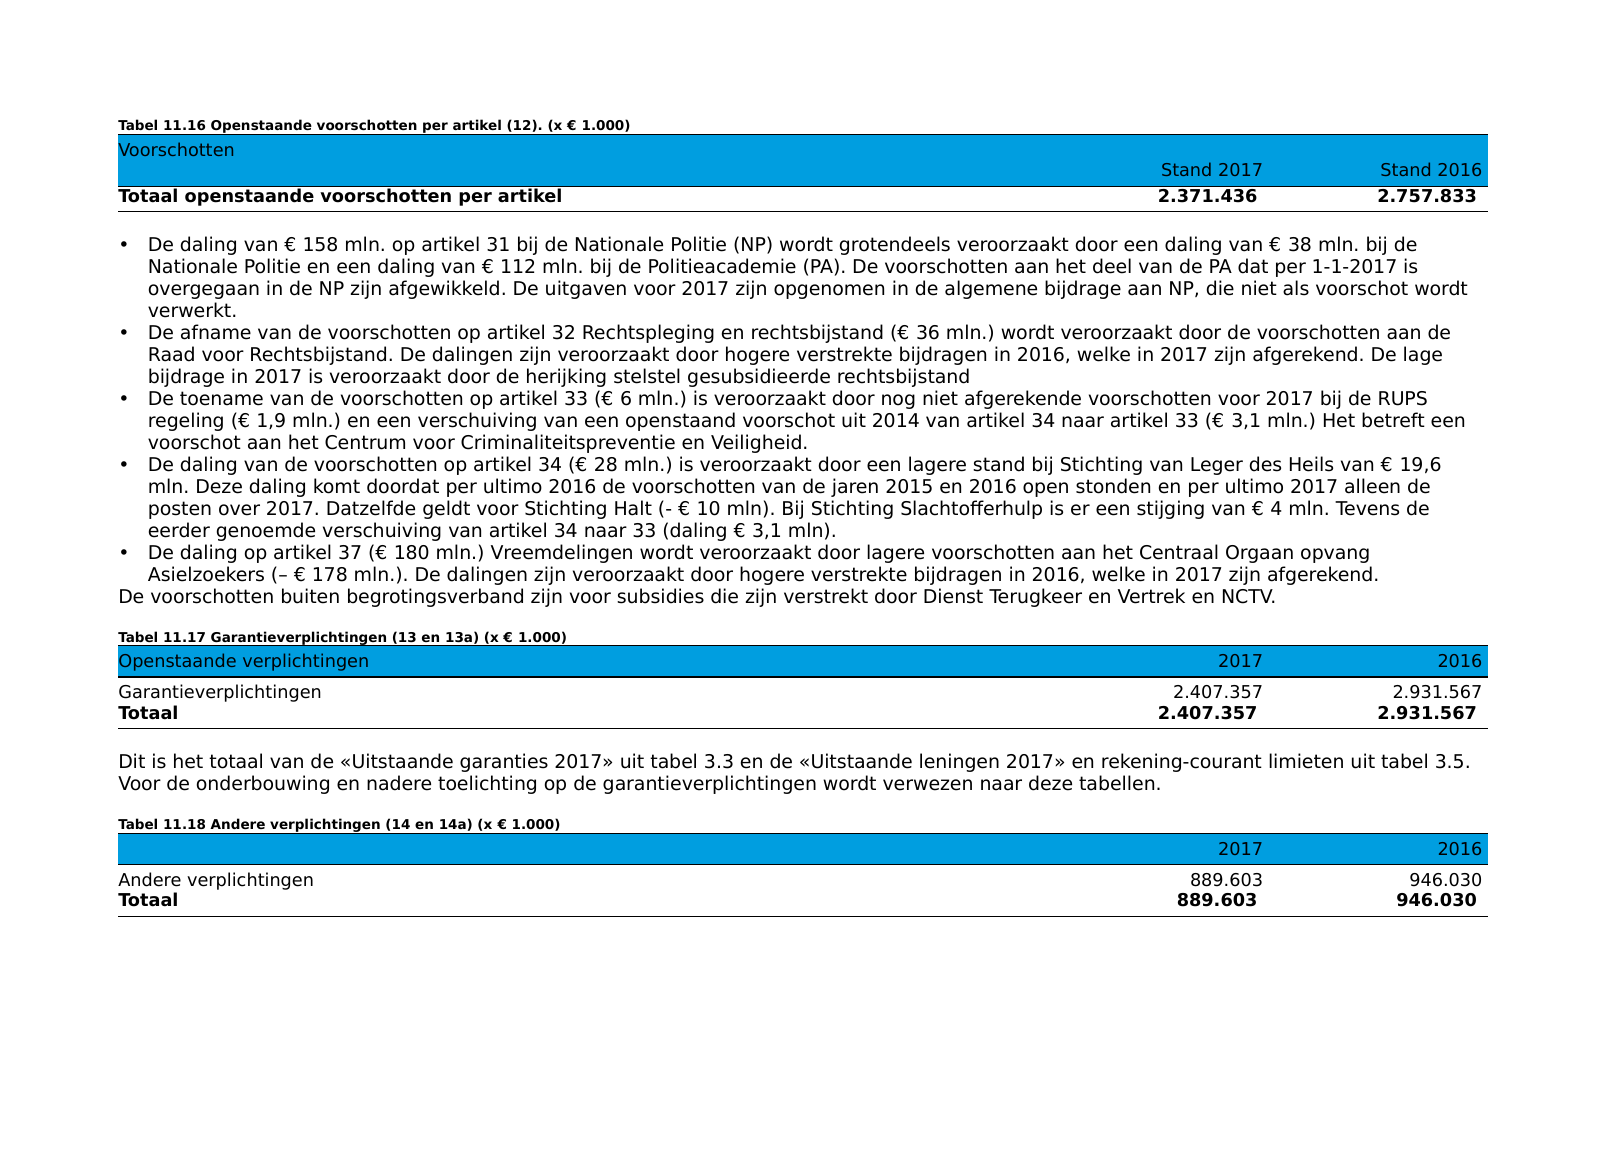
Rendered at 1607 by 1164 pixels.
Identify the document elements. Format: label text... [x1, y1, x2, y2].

table_cell [118, 834, 1050, 864]
table_cell Openstaande verplichtingen [118, 646, 1050, 676]
table_cell 2.371.436 [1050, 187, 1269, 211]
table_cell Stand 2017 [1050, 160, 1269, 186]
table_cell 889.603 [1050, 865, 1269, 890]
text • De daling van de voorschotten op artikel 34 (€ 28 mln.) is veroorzaakt door een lagere stand bij Stichting van Leger des Heils van € 19,6 mln. Deze daling komt doordat per ultimo 2016 de voorschotten van de jaren 2015 en 2016 open stonden en per ultimo 2017 alleen de posten over 2017. Datzelfde geldt voor Stichting Halt (- € 10 mln). Bij Stichting Slachtofferhulp is er een stijging van € 4 mln. Tevens de eerder genoemde verschuiving van artikel 34 naar 33 (daling € 3,1 mln). [118, 454, 1488, 542]
table_header Tabel 11.17 Garantieverplichtingen (13 en 13a) (x € 1.000) [118, 630, 1488, 645]
table_cell [1269, 135, 1488, 160]
text Dit is het totaal van de «Uitstaande garanties 2017» uit tabel 3.3 en de «Uitstaande leningen 2017» en rekening-courant limieten uit tabel 3.5. Voor de onderbouwing en nadere toelichting op de garantieverplichtingen wordt verwezen naar deze tabellen. [118, 751, 1488, 795]
table_cell Totaal openstaande voorschotten per artikel [118, 187, 1050, 211]
table_cell 2.931.567 [1269, 678, 1488, 703]
table_cell 2016 [1269, 646, 1488, 676]
table_header Tabel 11.18 Andere verplichtingen (14 en 14a) (x € 1.000) [118, 817, 1488, 833]
text • De daling op artikel 37 (€ 180 mln.) Vreemdelingen wordt veroorzaakt door lagere voorschotten aan het Centraal Orgaan opvang Asielzoekers (– € 178 mln.). De dalingen zijn veroorzaakt door hogere verstrekte bijdragen in 2016, welke in 2017 zijn afgerekend. [118, 542, 1488, 586]
table_header Tabel 11.16 Openstaande voorschotten per artikel (12). (x € 1.000) [118, 118, 1488, 134]
table_cell 2.757.833 [1269, 187, 1488, 211]
text • De afname van de voorschotten op artikel 32 Rechtspleging en rechtsbijstand (€ 36 mln.) wordt veroorzaakt door de voorschotten aan de Raad voor Rechtsbijstand. De dalingen zijn veroorzaakt door hogere verstrekte bijdragen in 2016, welke in 2017 zijn afgerekend. De lage bijdrage in 2017 is veroorzaakt door de herijking stelstel gesubsidieerde rechtsbijstand [118, 322, 1488, 388]
table_cell Andere verplichtingen [118, 865, 1050, 890]
table_cell Garantieverplichtingen [118, 678, 1050, 703]
table_cell Stand 2016 [1269, 160, 1488, 186]
table_cell 2017 [1050, 834, 1269, 864]
table_cell [118, 160, 1050, 186]
text De voorschotten buiten begrotingsverband zijn voor subsidies die zijn verstrekt door Dienst Terugkeer en Vertrek en NCTV. [118, 586, 1488, 608]
table_cell 946.030 [1269, 890, 1488, 916]
table_cell 2.931.567 [1269, 703, 1488, 728]
table_cell 2.407.357 [1050, 703, 1269, 728]
table_cell 889.603 [1050, 890, 1269, 916]
table_cell 946.030 [1269, 865, 1488, 890]
table_cell Totaal [118, 890, 1050, 916]
table_cell 2017 [1050, 646, 1269, 676]
text • De toename van de voorschotten op artikel 33 (€ 6 mln.) is veroorzaakt door nog niet afgerekende voorschotten voor 2017 bij de RUPS regeling (€ 1,9 mln.) en een verschuiving van een openstaand voorschot uit 2014 van artikel 34 naar artikel 33 (€ 3,1 mln.) Het betreft een voorschot aan het Centrum voor Criminaliteitspreventie en Veiligheid. [118, 388, 1488, 454]
table_cell 2.407.357 [1050, 678, 1269, 703]
table_cell Totaal [118, 703, 1050, 728]
table_cell [1050, 135, 1269, 160]
text • De daling van € 158 mln. op artikel 31 bij de Nationale Politie (NP) wordt grotendeels veroorzaakt door een daling van € 38 mln. bij de Nationale Politie en een daling van € 112 mln. bij de Politieacademie (PA). De voorschotten aan het deel van de PA dat per 1-1-2017 is overgegaan in de NP zijn afgewikkeld. De uitgaven voor 2017 zijn opgenomen in de algemene bijdrage aan NP, die niet als voorschot wordt verwerkt. [118, 234, 1488, 322]
table_cell 2016 [1269, 834, 1488, 864]
table_cell Voorschotten [118, 135, 1050, 160]
